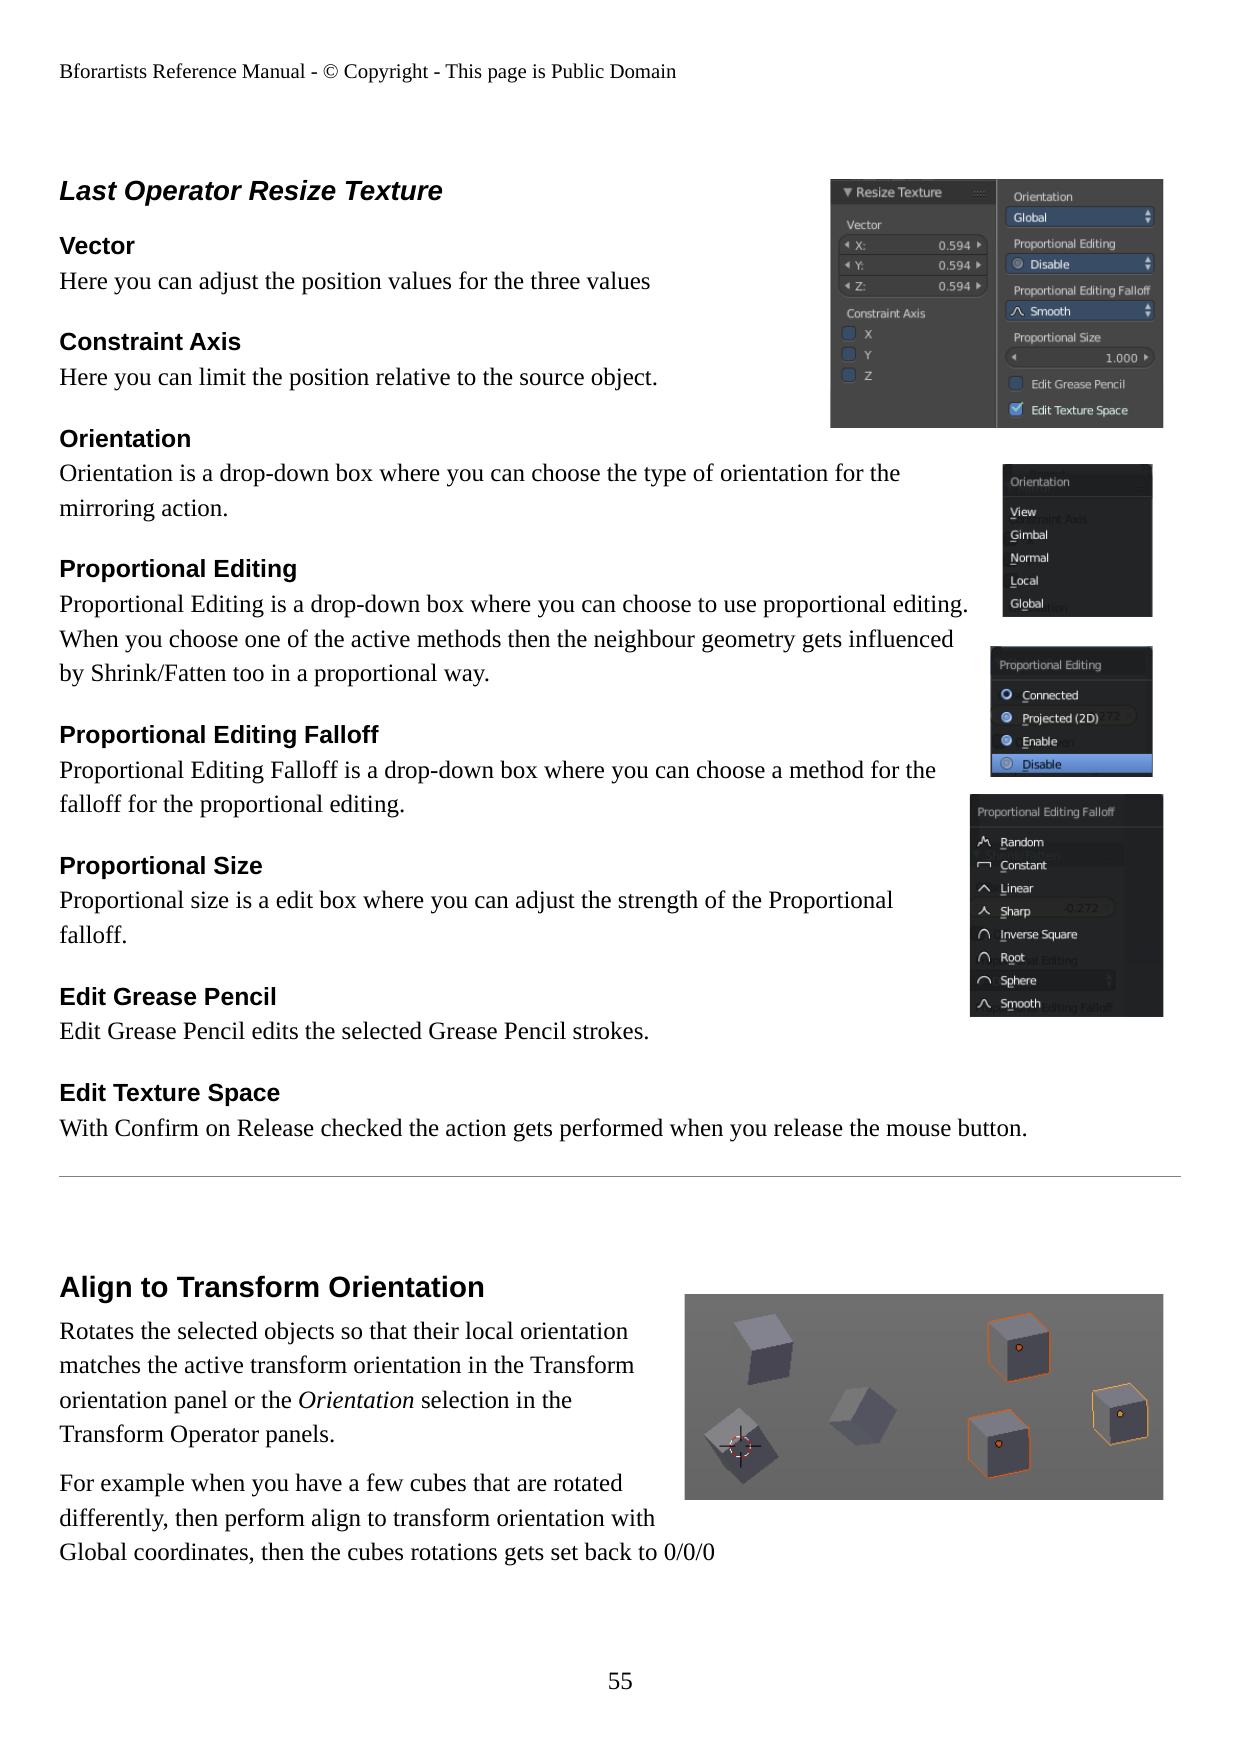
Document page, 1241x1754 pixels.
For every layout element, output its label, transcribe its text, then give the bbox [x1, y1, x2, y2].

picture [830, 179, 1164, 428]
subtitle [1164, 851, 1181, 879]
subtitle Edit Texture Space [59, 1078, 1181, 1106]
subtitle [1164, 982, 1181, 1010]
subtitle Constraint Axis [59, 327, 830, 356]
text Proportional size is a edit box where you can adjust the strength of the Proportional falloff. [59, 886, 969, 949]
picture [1002, 464, 1153, 617]
text For example when you have a few cubes that are rotated differently, then perform align to transform orientation with Global coordinates, then the cubes rotations gets set back to 0/0/0 [59, 1468, 1181, 1566]
text With Confirm on Release checked the action gets performed when you release the mouse button. [59, 1113, 1181, 1141]
subtitle Vector [59, 231, 830, 259]
text Here you can adjust the position values for the three values [59, 266, 830, 294]
subtitle Last Operator Resize Texture [59, 174, 1181, 206]
subtitle Edit Grease Pencil [59, 982, 969, 1010]
text Rotates the selected objects so that their local orientation matches the active transform orientation in the Transform orientation panel or the Orientation selection in the Transform Operator panels. [59, 1316, 684, 1448]
text Edit Grease Pencil edits the selected Grease Pencil strokes. [59, 1016, 1181, 1045]
subtitle Proportional Editing [59, 554, 1002, 583]
subtitle [1164, 327, 1181, 356]
text Proportional Editing Falloff is a drop-down box where you can choose a method for the falloff for the proportional editing. [59, 755, 1181, 818]
subtitle Proportional Size [59, 851, 969, 879]
subtitle [1153, 554, 1181, 583]
subtitle [1164, 231, 1181, 259]
subtitle [1153, 720, 1181, 748]
picture [990, 646, 1153, 777]
text Orientation is a drop-down box where you can choose the type of orientation for the mirroring action. [59, 458, 1181, 522]
subtitle Align to Transform Orientation [59, 1269, 1181, 1303]
text Here you can limit the position relative to the source object. [59, 362, 830, 391]
text Proportional Editing is a drop-down box where you can choose to use proportional editing. When you choose one of the active methods then the neighbour geometry gets influenced by Shrink/Fatten too in a proportional way. [59, 589, 1181, 687]
subtitle Proportional Editing Falloff [59, 720, 990, 748]
picture [684, 1294, 1164, 1500]
picture [969, 794, 1164, 1017]
subtitle Orientation [59, 424, 1181, 452]
